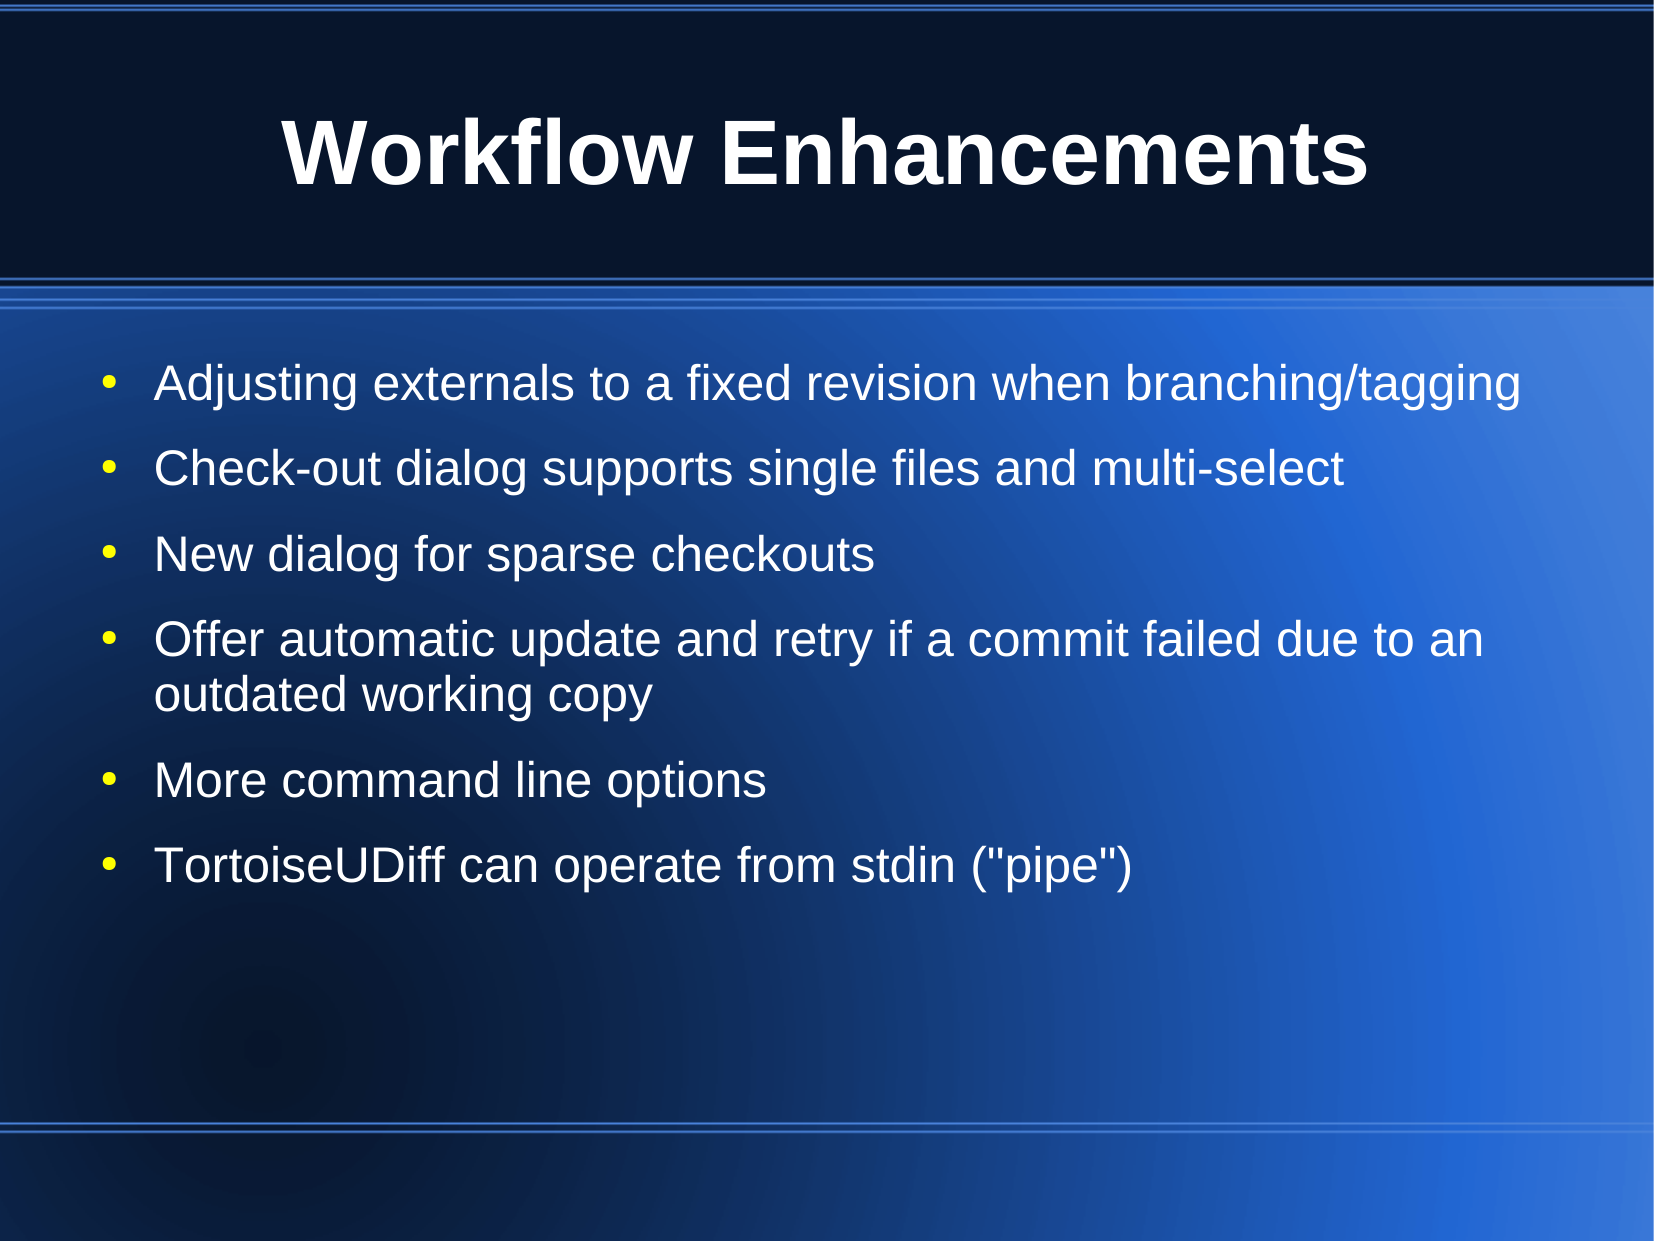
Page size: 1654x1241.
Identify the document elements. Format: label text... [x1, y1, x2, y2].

title Workflow Enhancements [82, 49, 1571, 257]
list Adjusting externals to a fixed revision when branching/tagging Check-out dialog supports single files and multi-select New dialog for sparse checkouts Offer automatic update and retry if a commit failed due to an outdated working copy More command line options TortoiseUDiff can operate from stdin ("pipe") [82, 355, 1571, 1123]
picture [0, 0, 1654, 1241]
